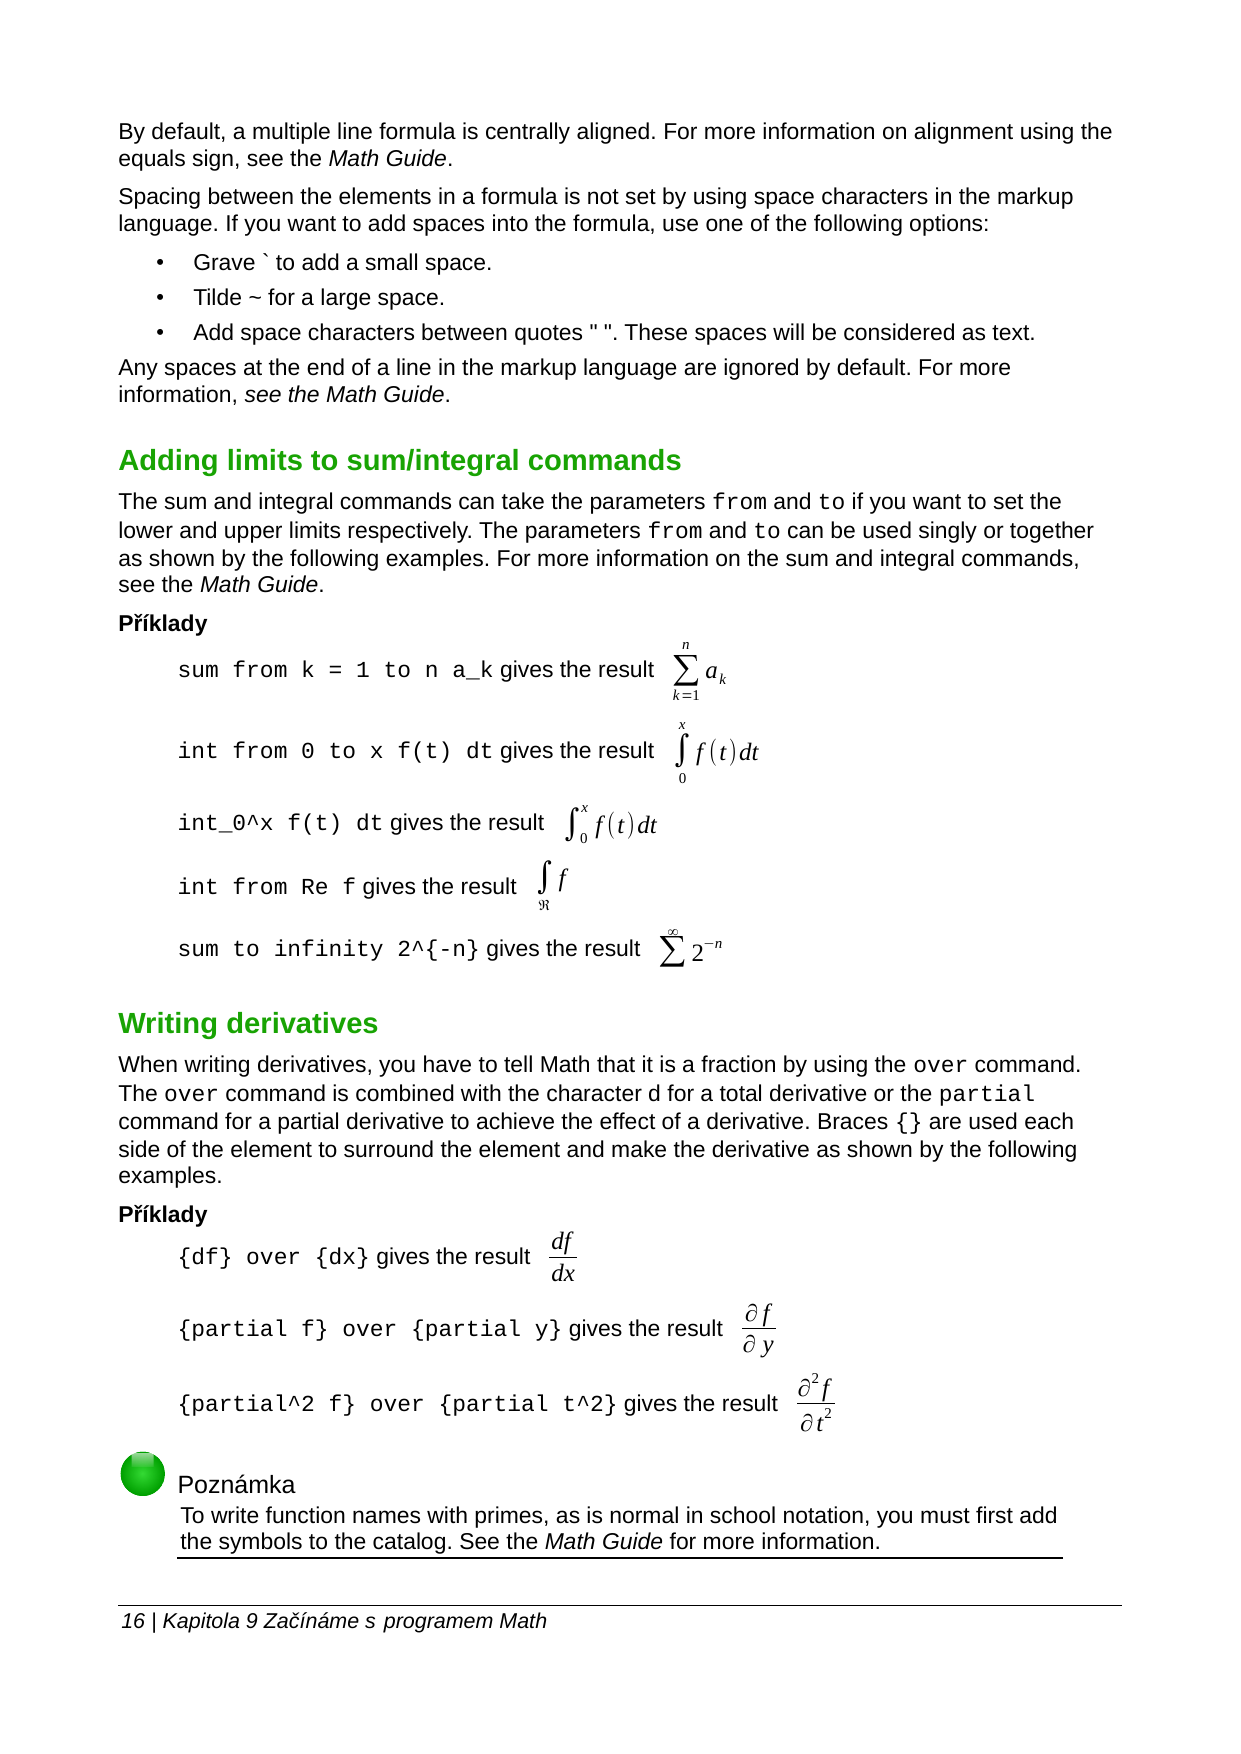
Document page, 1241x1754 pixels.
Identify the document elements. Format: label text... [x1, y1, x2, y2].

list Grave ` to add a small space. [156, 248, 1122, 275]
text {partial f} over {partial y} gives the result [177, 1299, 1122, 1358]
list Spacing between the elements in a formula is not set by using space characters in the markup language. If you want to add spaces into the formula, use one of the following options: [118, 183, 1122, 236]
text Příklady [118, 1201, 1122, 1228]
text {partial^2 f} over {partial t^2} gives the result [177, 1371, 1122, 1437]
text {df} over {dx} gives the result [177, 1228, 1122, 1287]
text To write function names with primes, as is normal in school notation, you must first add the symbols to the catalog. See the Math Guide for more information. [177, 1498, 1063, 1557]
text sum from k = 1 to n a_k gives the result [177, 637, 1122, 704]
text int_0^x f(t) dt gives the result [177, 799, 1122, 847]
subtitle Writing derivatives [118, 1006, 1122, 1039]
text The sum and integral commands can take the parameters from and to if you want to set the lower and upper limits respectively. The parameters from and to can be used singly or together as shown by the following examples. For more information on the sum and integral commands, see the Math Guide. [118, 488, 1122, 598]
list Add space characters between quotes " ". These spaces will be considered as text. [156, 319, 1122, 345]
text Příklady [118, 610, 1122, 637]
text Any spaces at the end of a line in the markup language are ignored by default. For more information, see the Math Guide. [118, 354, 1122, 407]
text When writing derivatives, you have to tell Math that it is a fraction by using the over command. The over command is combined with the character d for a total derivative or the partial command for a partial derivative to achieve the effect of a derivative. Braces {} are used each side of the element to surround the element and make the derivative as shown by the following examples. [118, 1051, 1122, 1189]
text By default, a multiple line formula is centrally aligned. For more information on alignment using the equals sign, see the Math Guide. [118, 118, 1122, 171]
text int from Re f gives the result [177, 859, 1122, 915]
text sum to infinity 2^{-n} gives the result [177, 928, 1122, 970]
list Tilde ~ for a large space. [156, 284, 1122, 310]
text int from 0 to x f(t) dt gives the result [177, 716, 1122, 787]
subtitle Adding limits to sum/integral commands [118, 443, 1122, 477]
list Poznámka [118, 1449, 1122, 1498]
